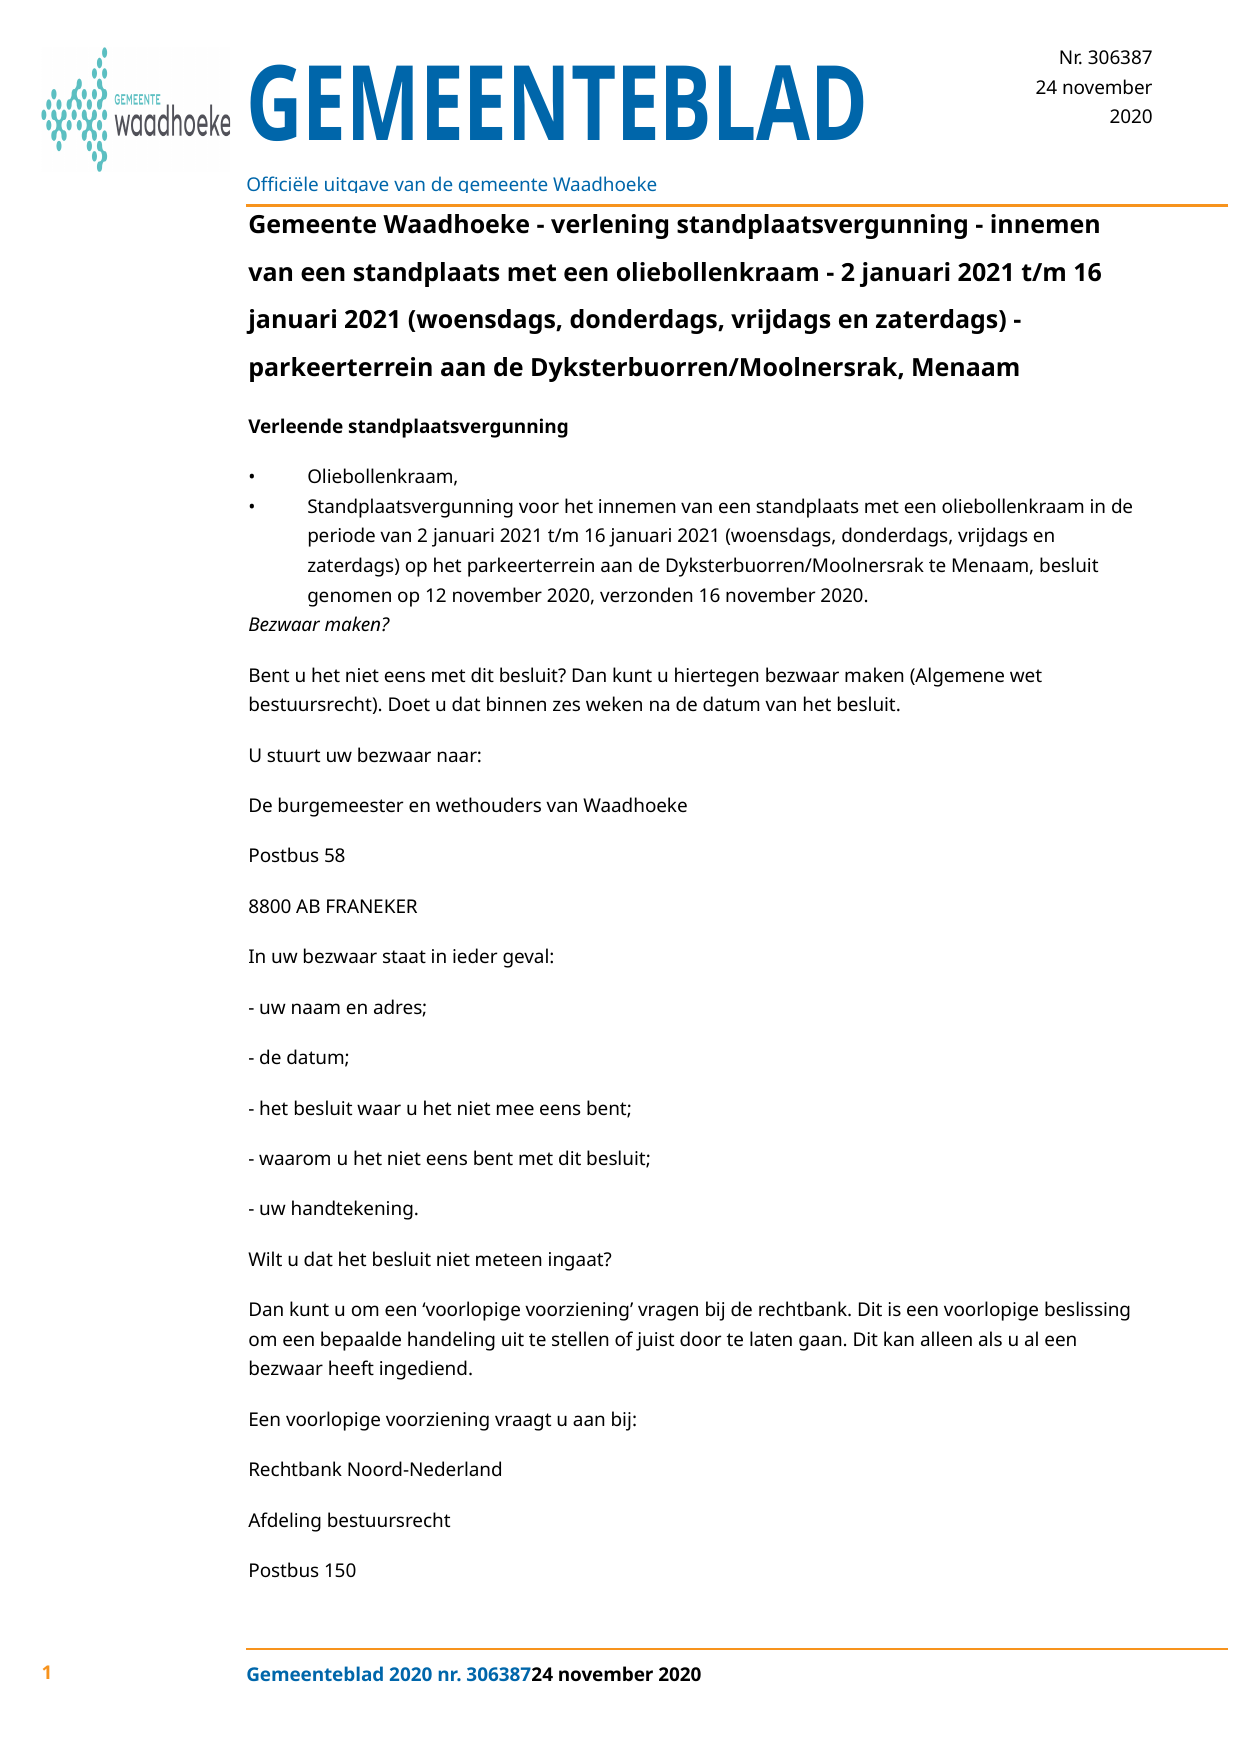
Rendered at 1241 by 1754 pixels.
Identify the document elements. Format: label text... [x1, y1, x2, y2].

text Gemeente Waadhoeke - verlening standplaatsvergunning - innemen van een standplaats met een oliebollenkraam - 2 januari 2021 t/m 16 januari 2021 (woensdags, donderdags, vrijdags en zaterdags) - parkeerterrein aan de Dyksterbuorren/Moolnersrak, Menaam [248, 207, 1152, 384]
text U stuurt uw bezwaar naar: [248, 742, 1152, 768]
picture [41, 47, 231, 172]
text Dan kunt u om een ‘voorlopige voorziening’ vragen bij de rechtbank. Dit is een voorlopige beslissing om een bepaalde handeling uit te stellen of juist door te laten gaan. Dit kan alleen als u al een bezwaar heeft ingediend. [248, 1296, 1152, 1381]
text - waarom u het niet eens bent met dit besluit; [248, 1145, 1152, 1171]
text - uw naam en adres; [248, 994, 1152, 1020]
list Standplaatsvergunning voor het innemen van een standplaats met een oliebollenkraam in de periode van 2 januari 2021 t/m 16 januari 2021 (woensdags, donderdags, vrijdags en zaterdags) op het parkeerterrein aan de Dyksterbuorren/Moolnersrak te Menaam, besluit genomen op 12 november 2020, verzonden 16 november 2020. [248, 493, 1152, 608]
text Rechtbank Noord-Nederland [248, 1456, 1152, 1482]
text - uw handtekening. [248, 1196, 1152, 1221]
text - de datum; [248, 1044, 1152, 1070]
text Postbus 58 [248, 843, 1152, 868]
text Wilt u dat het besluit niet meteen ingaat? [248, 1246, 1152, 1272]
text Een voorlopige voorziening vraagt u aan bij: [248, 1406, 1152, 1432]
text De burgemeester en wethouders van Waadhoeke [248, 792, 1152, 818]
text Verleende standplaatsvergunning [248, 413, 1152, 439]
text Afdeling bestuursrecht [248, 1507, 1152, 1533]
list Oliebollenkraam, [248, 463, 1152, 489]
text - het besluit waar u het niet mee eens bent; [248, 1095, 1152, 1121]
text Bent u het niet eens met dit besluit? Dan kunt u hiertegen bezwaar maken (Algemene wet bestuursrecht). Doet u dat binnen zes weken na de datum van het besluit. [248, 662, 1152, 717]
text Bezwaar maken? [248, 611, 1152, 637]
text In uw bezwaar staat in ieder geval: [248, 943, 1152, 969]
text Postbus 150 [248, 1557, 1152, 1583]
text 8800 AB FRANEKER [248, 893, 1152, 919]
